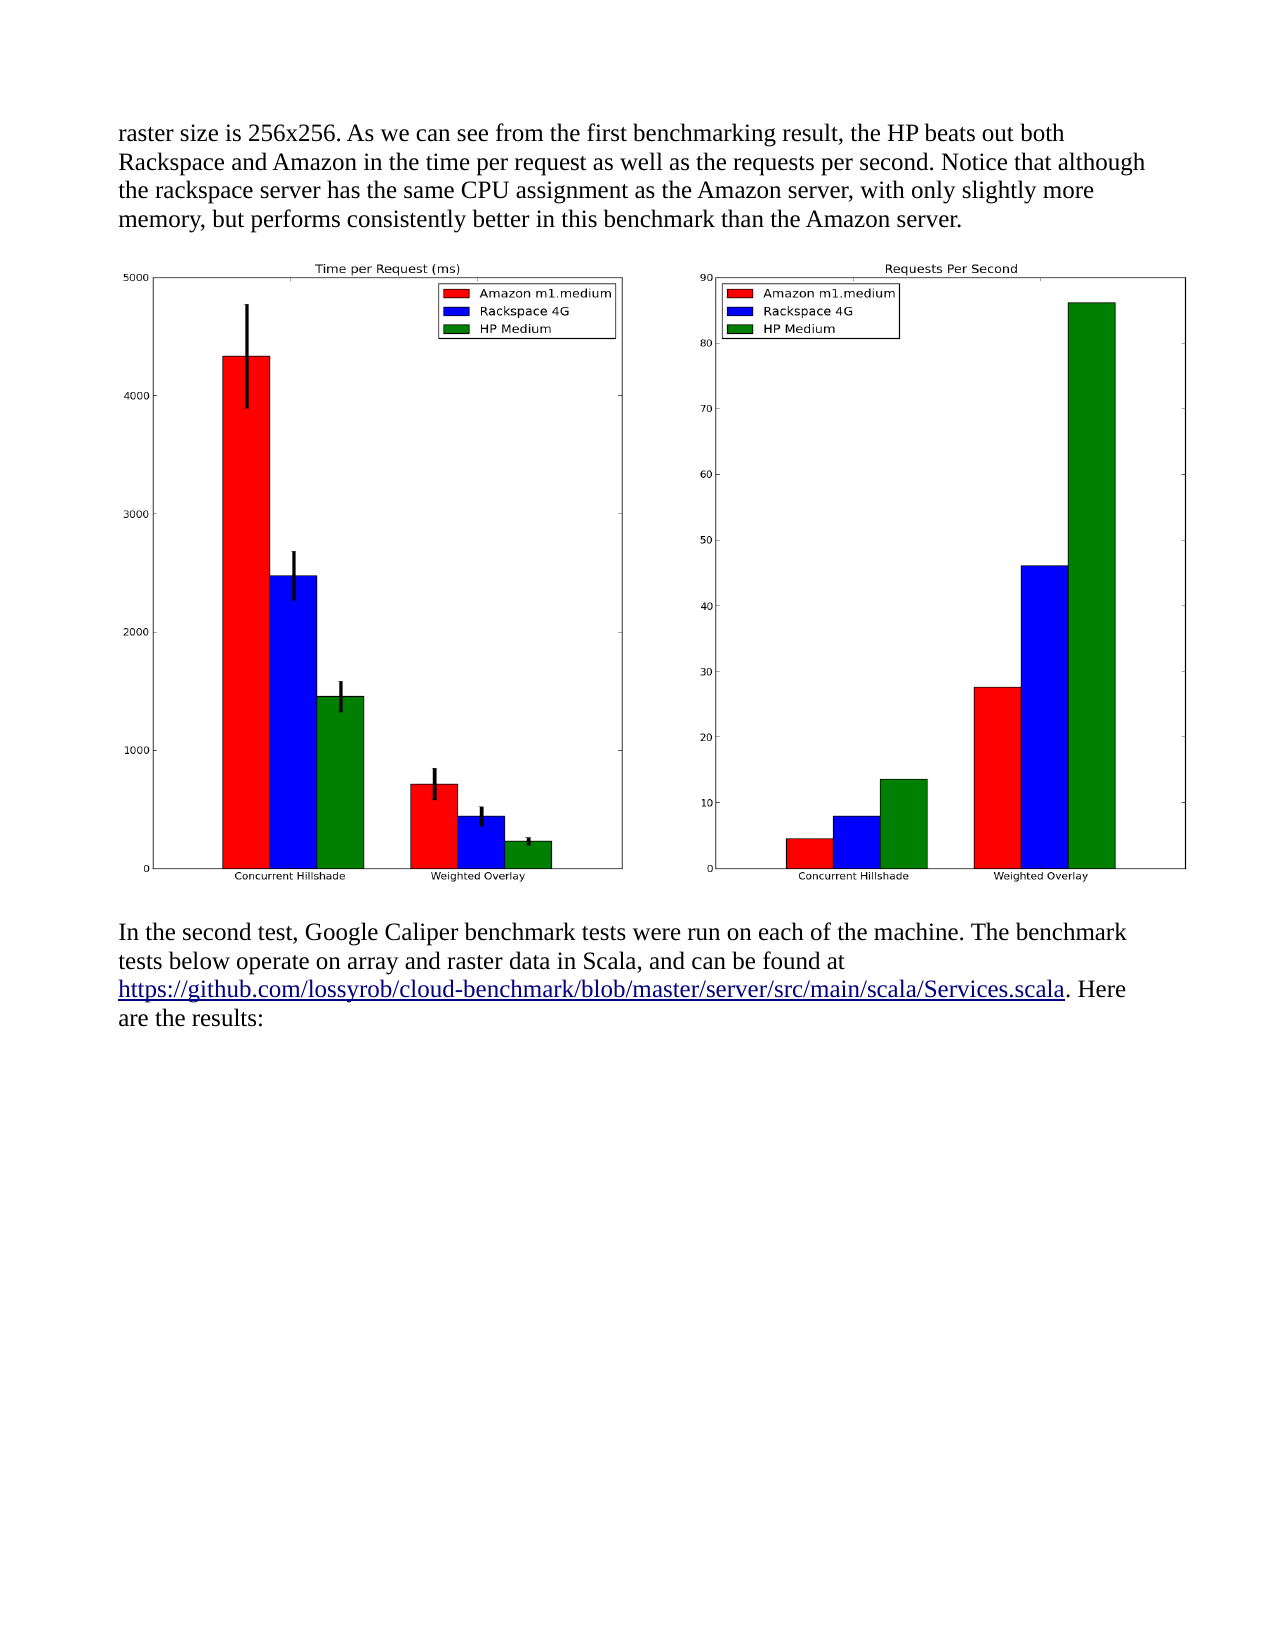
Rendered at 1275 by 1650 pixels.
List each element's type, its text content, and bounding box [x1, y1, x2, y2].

text raster size is 256x256. As we can see from the first benchmarking result, the HP beats out both Rackspace and Amazon in the time per request as well as the requests per second. Notice that although the rackspace server has the same CPU assignment as the Amazon server, with only slightly more memory, but performs consistently better in this benchmark than the Amazon server. [118, 118, 1157, 233]
text In the second test, Google Caliper benchmark tests were run on each of the machine. The benchmark tests below operate on array and raster data in Scala, and can be found at https://github.com/lossyrob/cloud-benchmark/blob/master/server/src/main/scala/Services.scala. Here are the results: [118, 917, 1157, 1032]
picture [115, 255, 1197, 889]
